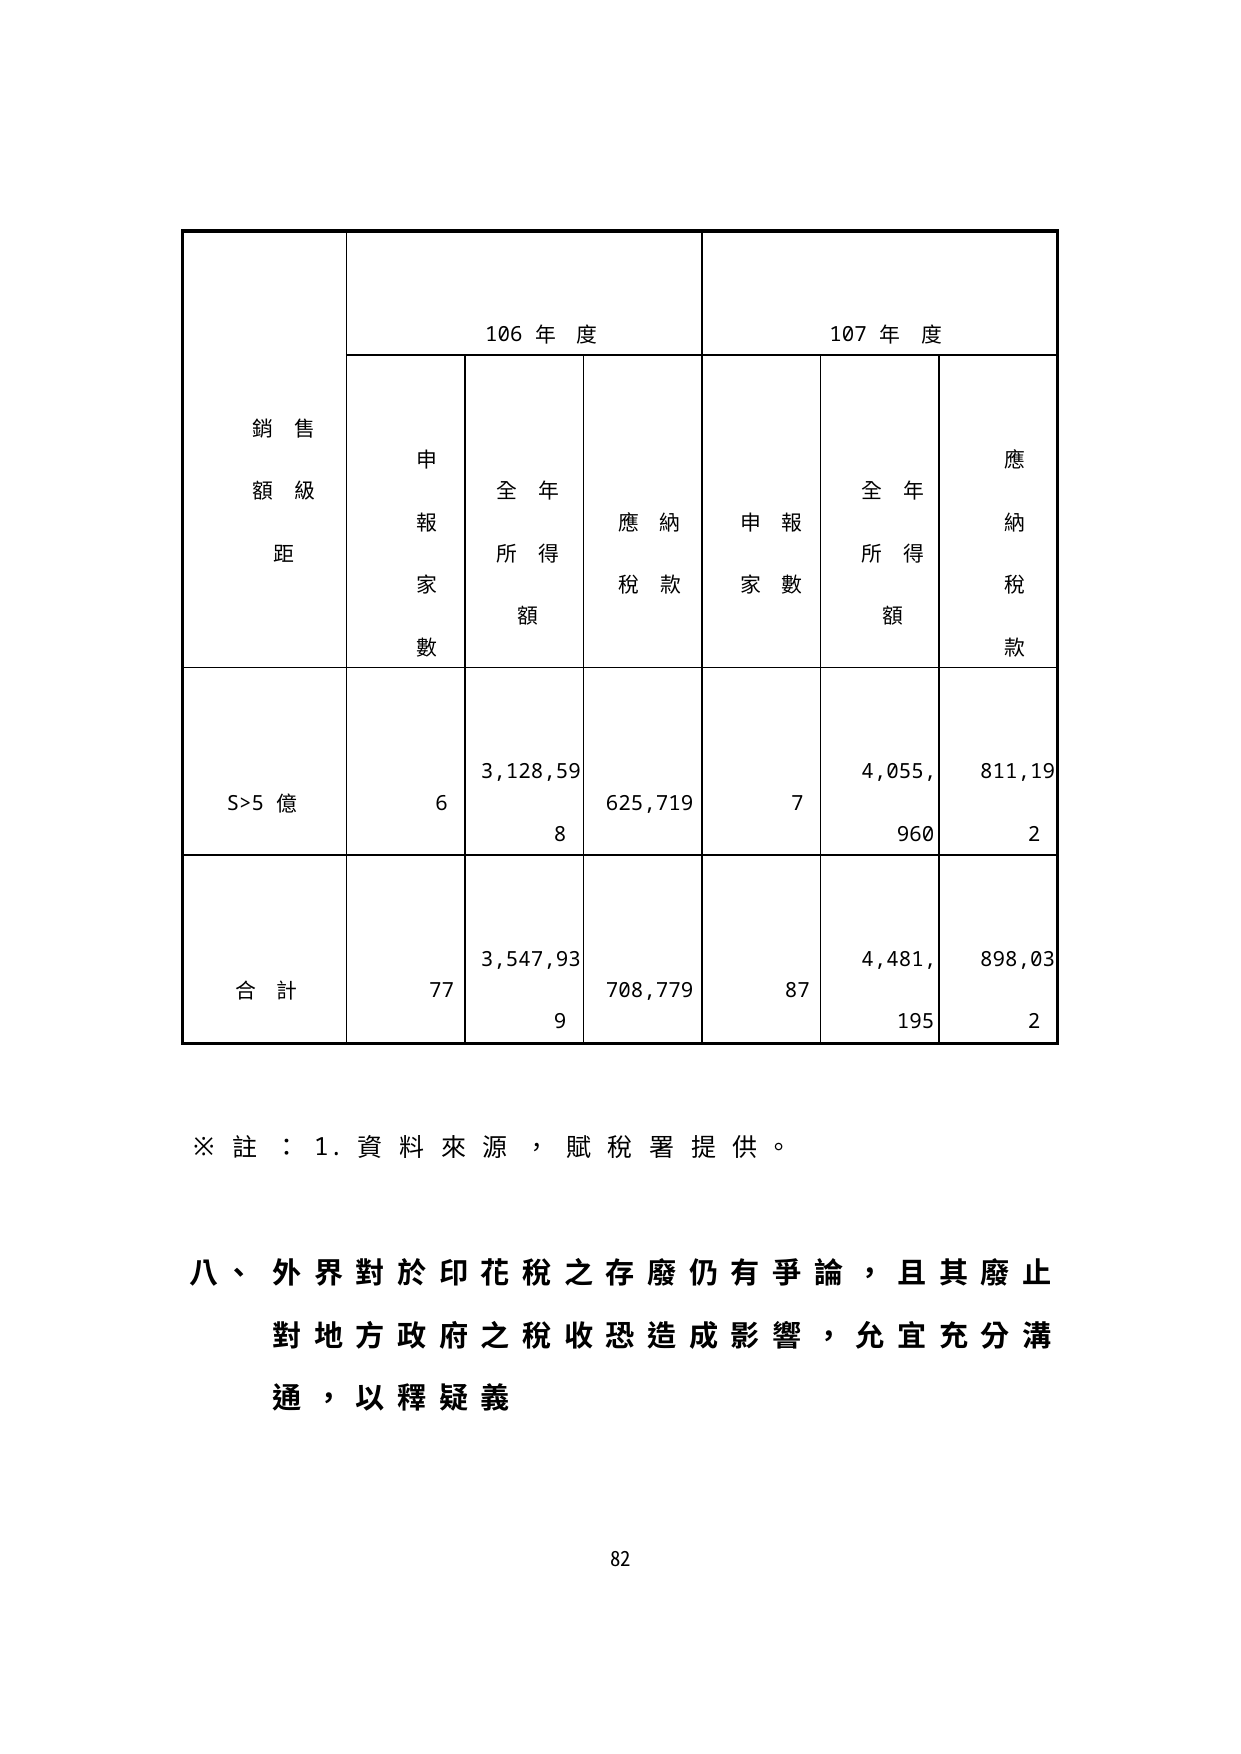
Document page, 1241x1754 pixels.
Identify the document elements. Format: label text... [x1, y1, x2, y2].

table_cell 3,547,939 [466, 856, 583, 1042]
table_cell 全年所得額 [821, 356, 938, 667]
text 八、外界對於印花稅之存廢仍有爭論，且其廢止對地方政府之稅收恐造成影響，允宜充分溝通，以釋疑義 [183, 1229, 1058, 1417]
table_header 銷售額級距 [184, 233, 346, 667]
table_header 107年度 [703, 233, 1056, 354]
table_cell 4,055,960 [821, 668, 938, 854]
table_cell 7 [703, 668, 820, 854]
table_cell 應納稅款 [584, 356, 701, 667]
table_cell 625,719 [584, 668, 701, 854]
table_cell 申報家數 [347, 356, 464, 667]
table_cell 全年所得額 [466, 356, 583, 667]
table_cell 708,779 [584, 856, 701, 1042]
table_cell 811,192 [940, 668, 1056, 854]
table_cell 77 [347, 856, 464, 1042]
text ※註：1.資料來源，賦稅署提供。 [183, 1104, 1058, 1167]
table_cell 合計 [184, 856, 346, 1042]
table_cell 4,481,195 [821, 856, 938, 1042]
table_header 106年度 [347, 233, 701, 354]
table_cell 87 [703, 856, 820, 1042]
table_cell 3,128,598 [466, 668, 583, 854]
table_cell 應納稅款 [940, 356, 1056, 667]
table_cell S>5億 [184, 668, 346, 854]
table_cell 申報家數 [703, 356, 820, 667]
table_cell 6 [347, 668, 464, 854]
table_cell 898,032 [940, 856, 1056, 1042]
